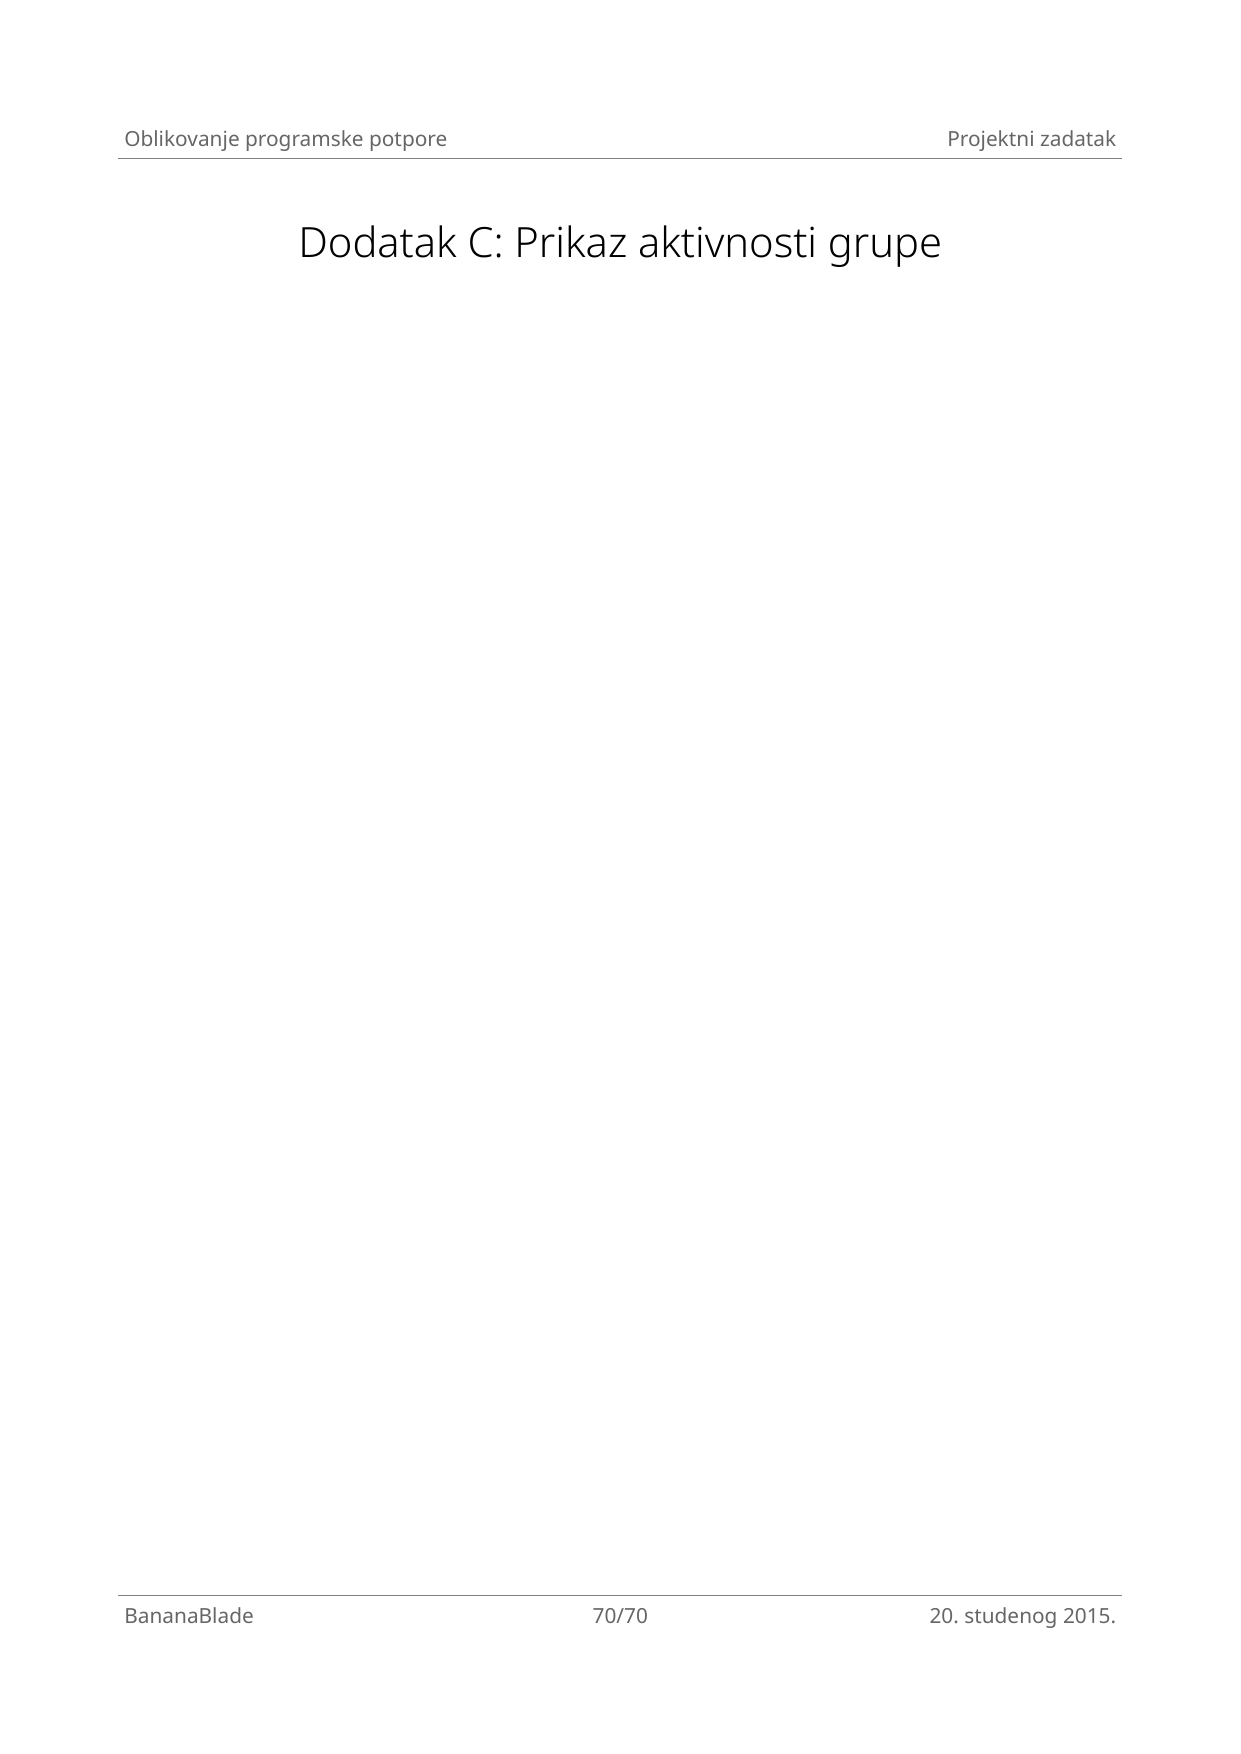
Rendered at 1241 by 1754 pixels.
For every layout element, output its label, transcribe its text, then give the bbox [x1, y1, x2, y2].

subtitle Dodatak C: Prikaz aktivnosti grupe [118, 213, 1122, 270]
